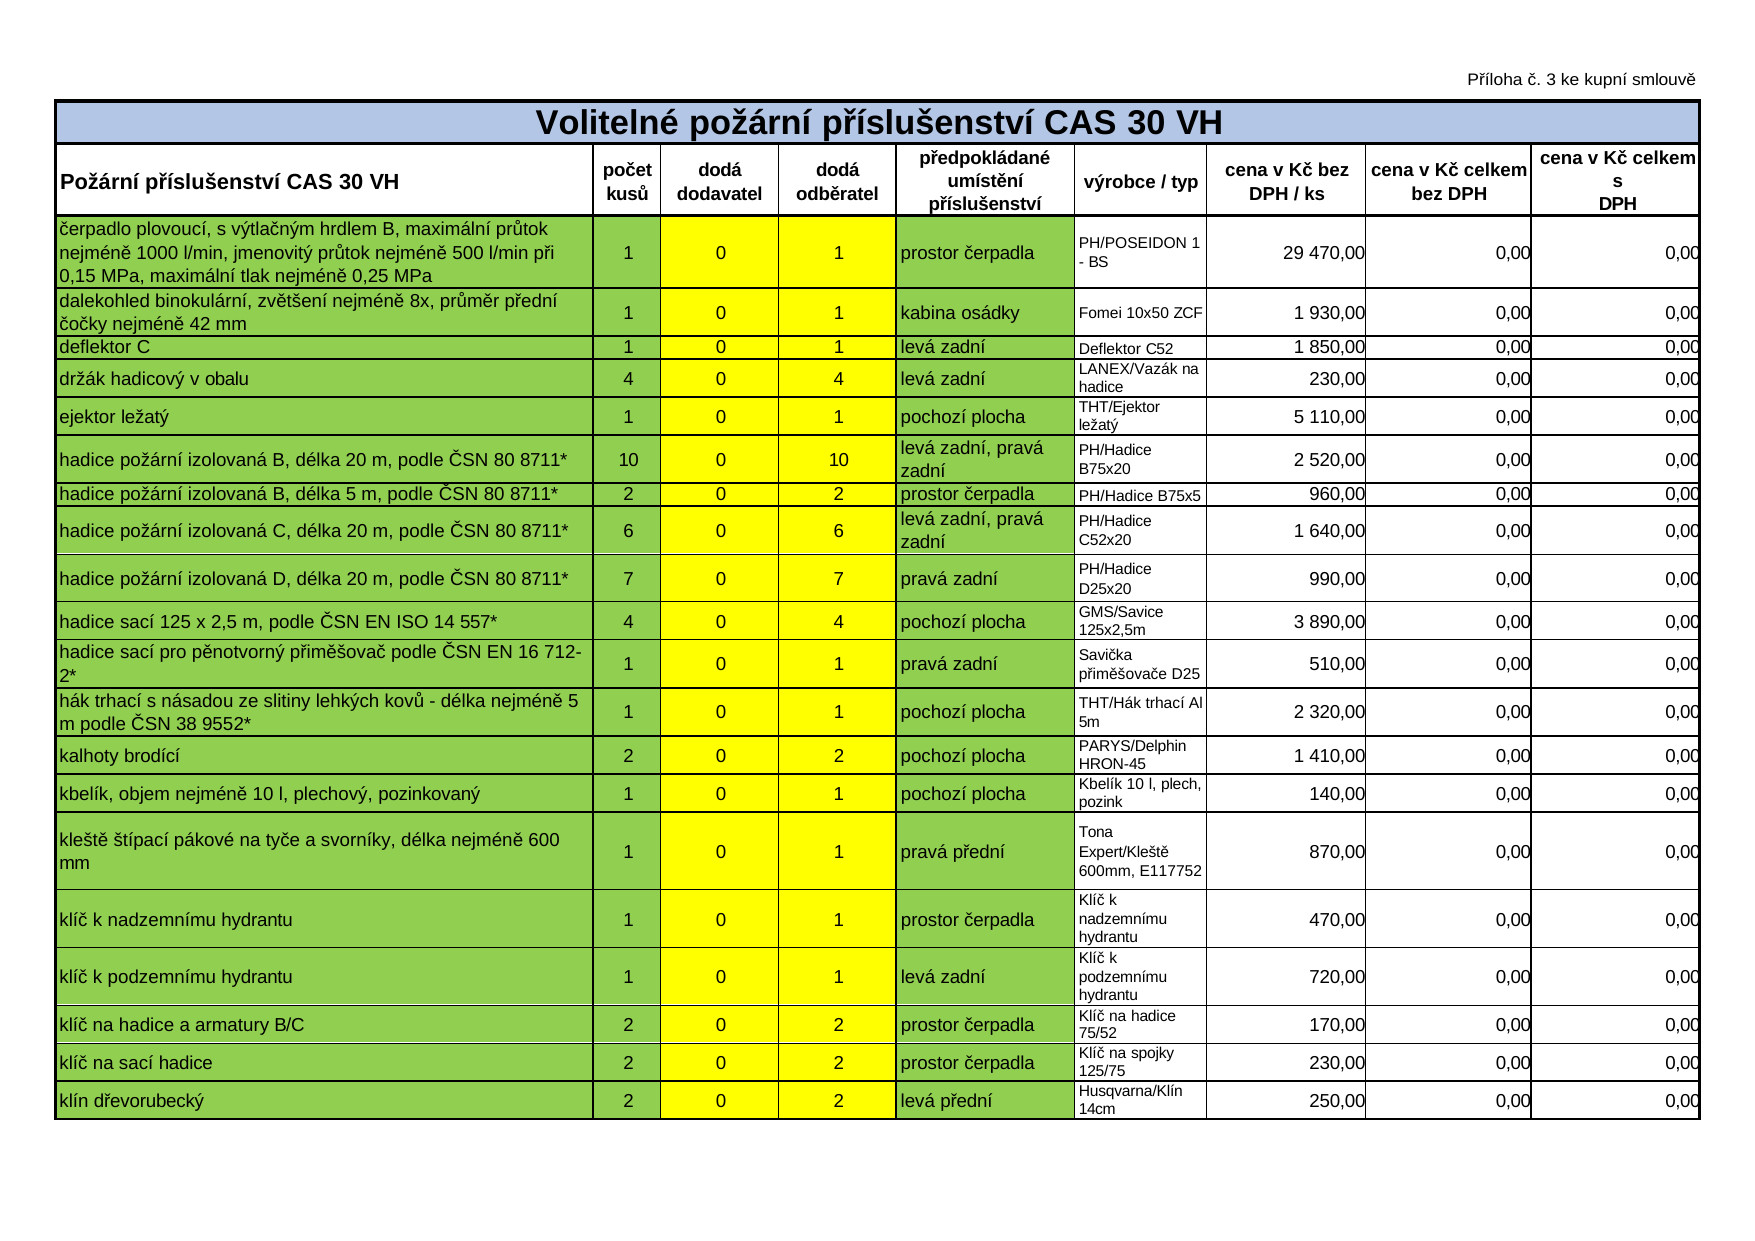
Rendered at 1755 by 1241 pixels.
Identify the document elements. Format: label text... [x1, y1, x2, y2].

table_cell levá zadní [897, 948, 1074, 1004]
table_cell PH/Hadice B75x20 [1075, 436, 1206, 482]
table_cell 2 [594, 484, 660, 505]
table_cell Klíč k podzemnímu hydrantu [1075, 948, 1206, 1004]
table_cell 2 [779, 1006, 895, 1042]
table_cell cena v Kč celkem s DPH [1532, 145, 1698, 214]
table_cell 0,00 [1366, 890, 1530, 947]
table_cell prostor čerpadla [897, 484, 1074, 505]
table_cell PH/POSEIDON 1 - BS [1075, 217, 1206, 287]
table_cell Husqvarna/Klín 14cm [1075, 1082, 1206, 1118]
table_cell klíč na hadice a armatury B/C [57, 1006, 592, 1042]
table_cell hadice požární izolovaná C, délka 20 m, podle ČSN 80 8711* [57, 507, 592, 553]
table_cell ejektor ležatý [57, 398, 592, 434]
table_cell klíč k podzemnímu hydrantu [57, 948, 592, 1004]
table_cell 0,00 [1366, 484, 1530, 505]
table_cell PARYS/Delphin HRON-45 [1075, 737, 1206, 773]
table_cell PH/Hadice D25x20 [1075, 555, 1206, 601]
table_cell 0 [661, 689, 778, 735]
table_cell 0 [661, 775, 778, 811]
table_cell 2 [779, 1044, 895, 1080]
table_cell pochozí plocha [897, 602, 1074, 639]
table_cell 0 [661, 737, 778, 773]
table_cell 2 [779, 1082, 895, 1118]
table_cell LANEX/Vazák na hadice [1075, 360, 1206, 396]
table_cell 470,00 [1207, 890, 1365, 947]
table_cell 0 [661, 289, 778, 335]
table_cell 0,00 [1366, 948, 1530, 1004]
table_cell předpokládané umístění příslušenství [897, 145, 1074, 214]
table_cell hadice požární izolovaná B, délka 20 m, podle ČSN 80 8711* [57, 436, 592, 482]
table_cell 3 890,00 [1207, 602, 1365, 639]
table_cell 0 [661, 1044, 778, 1080]
table_cell pochozí plocha [897, 398, 1074, 434]
table_cell 0,00 [1366, 1044, 1530, 1080]
table_cell 1 [594, 890, 660, 947]
table_cell 29 470,00 [1207, 217, 1365, 287]
table_cell pravá přední [897, 813, 1074, 889]
table_cell hadice sací 125 x 2,5 m, podle ČSN EN ISO 14 557* [57, 602, 592, 639]
table_cell 0 [661, 640, 778, 687]
table_cell 0,00 [1366, 436, 1530, 482]
table_cell THT/Ejektor ležatý [1075, 398, 1206, 434]
table_cell 1 [779, 813, 895, 889]
table_cell 170,00 [1207, 1006, 1365, 1042]
table_cell 0,00 [1532, 1044, 1698, 1080]
table_cell 990,00 [1207, 555, 1365, 601]
table_cell kleště štípací pákové na tyče a svorníky, délka nejméně 600 mm [57, 813, 592, 889]
table_cell 0 [661, 217, 778, 287]
table_cell 0 [661, 602, 778, 639]
table_cell 0,00 [1366, 217, 1530, 287]
table_cell 1 [779, 775, 895, 811]
table_cell 2 [594, 737, 660, 773]
text Příloha č. 3 ke kupní smlouvě [44, 70, 1696, 89]
table_cell 4 [594, 602, 660, 639]
table_cell 0,00 [1532, 398, 1698, 434]
table_cell 140,00 [1207, 775, 1365, 811]
table_cell 0,00 [1532, 217, 1698, 287]
table_cell hadice požární izolovaná B, délka 5 m, podle ČSN 80 8711* [57, 484, 592, 505]
table_cell 250,00 [1207, 1082, 1365, 1118]
table_cell dodá odběratel [779, 145, 895, 214]
table_cell 0 [661, 360, 778, 396]
table_cell levá zadní, pravá zadní [897, 436, 1074, 482]
table_cell 0,00 [1532, 813, 1698, 889]
table_cell 0 [661, 555, 778, 601]
table_cell 0 [661, 813, 778, 889]
table_cell PH/Hadice B75x5 [1075, 484, 1206, 505]
table_cell 4 [594, 360, 660, 396]
table_cell držák hadicový v obalu [57, 360, 592, 396]
table_cell levá zadní, pravá zadní [897, 507, 1074, 553]
table_cell 0,00 [1532, 602, 1698, 639]
table_cell 1 [779, 398, 895, 434]
table_cell Deflektor C52 [1075, 337, 1206, 358]
table_cell prostor čerpadla [897, 890, 1074, 947]
table_cell klíč k nadzemnímu hydrantu [57, 890, 592, 947]
table_cell 2 320,00 [1207, 689, 1365, 735]
table_cell 2 [779, 484, 895, 505]
table_cell Kbelík 10 l, plech, pozink [1075, 775, 1206, 811]
table_cell 2 [594, 1044, 660, 1080]
table_cell Klíč k nadzemnímu hydrantu [1075, 890, 1206, 947]
table_cell klíč na sací hadice [57, 1044, 592, 1080]
table_cell 1 [779, 890, 895, 947]
table_cell prostor čerpadla [897, 217, 1074, 287]
table_cell 0,00 [1532, 640, 1698, 687]
table_cell 0,00 [1532, 360, 1698, 396]
table_cell 0,00 [1532, 1082, 1698, 1118]
table_cell 1 640,00 [1207, 507, 1365, 553]
table_cell 6 [779, 507, 895, 553]
table_cell 0,00 [1532, 484, 1698, 505]
table_cell 0,00 [1366, 813, 1530, 889]
table_cell 4 [779, 602, 895, 639]
table_cell 720,00 [1207, 948, 1365, 1004]
table_cell hadice požární izolovaná D, délka 20 m, podle ČSN 80 8711* [57, 555, 592, 601]
table_cell deflektor C [57, 337, 592, 358]
table_cell 510,00 [1207, 640, 1365, 687]
table_cell 4 [779, 360, 895, 396]
table_cell 2 [779, 737, 895, 773]
table_cell 0,00 [1366, 337, 1530, 358]
table_cell 230,00 [1207, 1044, 1365, 1080]
table_cell hák trhací s násadou ze slitiny lehkých kovů - délka nejméně 5 m podle ČSN 38 9552* [57, 689, 592, 735]
table_cell 0,00 [1532, 436, 1698, 482]
table_cell THT/Hák trhací Al 5m [1075, 689, 1206, 735]
table_cell 0,00 [1532, 775, 1698, 811]
table_cell pravá zadní [897, 640, 1074, 687]
table_cell 0 [661, 484, 778, 505]
table_cell 10 [594, 436, 660, 482]
table_cell 0 [661, 436, 778, 482]
table_cell počet kusů [594, 145, 660, 214]
table_cell Klíč na hadice 75/52 [1075, 1006, 1206, 1042]
table_cell Fomei 10x50 ZCF [1075, 289, 1206, 335]
table_cell 1 [594, 948, 660, 1004]
table_cell 1 [594, 775, 660, 811]
table_cell 0,00 [1532, 737, 1698, 773]
table_cell 1 [594, 337, 660, 358]
table_cell 0,00 [1366, 689, 1530, 735]
table_cell pochozí plocha [897, 737, 1074, 773]
table_cell 0,00 [1532, 337, 1698, 358]
table_cell 0,00 [1366, 360, 1530, 396]
table_cell 1 [594, 640, 660, 687]
table_cell 0,00 [1366, 555, 1530, 601]
table_cell 6 [594, 507, 660, 553]
table_cell 0,00 [1532, 289, 1698, 335]
table_cell 0 [661, 337, 778, 358]
table_cell 0,00 [1366, 602, 1530, 639]
table_cell 1 [779, 948, 895, 1004]
table_cell 7 [779, 555, 895, 601]
table_cell 0,00 [1366, 775, 1530, 811]
table_cell GMS/Savice 125x2,5m [1075, 602, 1206, 639]
table_cell výrobce / typ [1075, 145, 1206, 214]
table_cell 0 [661, 948, 778, 1004]
table_cell 960,00 [1207, 484, 1365, 505]
table_cell cena v Kč bez DPH / ks [1207, 145, 1365, 214]
table_cell 1 [594, 398, 660, 434]
table_cell 1 [779, 640, 895, 687]
table_cell dalekohled binokulární, zvětšení nejméně 8x, průměr přední čočky nejméně 42 mm [57, 289, 592, 335]
table_cell pravá zadní [897, 555, 1074, 601]
table_cell 0,00 [1366, 507, 1530, 553]
table_cell pochozí plocha [897, 689, 1074, 735]
table_cell 0,00 [1366, 1082, 1530, 1118]
table_cell 10 [779, 436, 895, 482]
table_cell kalhoty brodící [57, 737, 592, 773]
table_cell 0,00 [1532, 1006, 1698, 1042]
table_cell 870,00 [1207, 813, 1365, 889]
table_cell 0,00 [1366, 398, 1530, 434]
table_cell 1 [779, 289, 895, 335]
table_cell 1 [594, 289, 660, 335]
table_cell Požární příslušenství CAS 30 VH [57, 145, 592, 214]
table_cell 0 [661, 398, 778, 434]
table_cell 230,00 [1207, 360, 1365, 396]
table_cell 2 [594, 1082, 660, 1118]
table_cell prostor čerpadla [897, 1044, 1074, 1080]
table_cell levá zadní [897, 360, 1074, 396]
table_cell prostor čerpadla [897, 1006, 1074, 1042]
table_cell 0,00 [1532, 555, 1698, 601]
table_cell 1 [594, 689, 660, 735]
table_cell 0,00 [1532, 948, 1698, 1004]
table_cell 1 [594, 813, 660, 889]
table_cell 0,00 [1366, 1006, 1530, 1042]
table_cell 0 [661, 890, 778, 947]
table_cell hadice sací pro pěnotvorný přiměšovač podle ČSN EN 16 712- 2* [57, 640, 592, 687]
table_cell 1 [594, 217, 660, 287]
table_cell 0,00 [1366, 289, 1530, 335]
table_cell 5 110,00 [1207, 398, 1365, 434]
table_cell Klíč na spojky 125/75 [1075, 1044, 1206, 1080]
table_cell levá přední [897, 1082, 1074, 1118]
table_cell 0,00 [1532, 890, 1698, 947]
table_cell Tona Expert/Kleště 600mm, E117752 [1075, 813, 1206, 889]
table_cell 0 [661, 1006, 778, 1042]
table_cell 2 520,00 [1207, 436, 1365, 482]
table_cell 1 [779, 689, 895, 735]
table_cell 7 [594, 555, 660, 601]
table_cell 0 [661, 1082, 778, 1118]
table_cell kabina osádky [897, 289, 1074, 335]
table_cell 0,00 [1532, 507, 1698, 553]
table_cell 1 850,00 [1207, 337, 1365, 358]
table_cell cena v Kč celkem bez DPH [1366, 145, 1530, 214]
table_cell PH/Hadice C52x20 [1075, 507, 1206, 553]
table_cell kbelík, objem nejméně 10 l, plechový, pozinkovaný [57, 775, 592, 811]
table_cell 1 410,00 [1207, 737, 1365, 773]
table_cell 0 [661, 507, 778, 553]
table_cell 0,00 [1366, 640, 1530, 687]
table_cell levá zadní [897, 337, 1074, 358]
table_cell dodá dodavatel [661, 145, 778, 214]
table_cell Savička přiměšovače D25 [1075, 640, 1206, 687]
table_cell 0,00 [1532, 689, 1698, 735]
table_cell čerpadlo plovoucí, s výtlačným hrdlem B, maximální průtok nejméně 1000 l/min, jmenovitý průtok nejméně 500 l/min při 0,15 MPa, maximální tlak nejméně 0,25 MPa [57, 217, 592, 287]
table_cell 2 [594, 1006, 660, 1042]
table_cell 1 930,00 [1207, 289, 1365, 335]
table_cell 0,00 [1366, 737, 1530, 773]
table_cell 1 [779, 337, 895, 358]
table_header Volitelné požární příslušenství CAS 30 VH [57, 103, 1698, 142]
table_cell klín dřevorubecký [57, 1082, 592, 1118]
table_cell 1 [779, 217, 895, 287]
table_cell pochozí plocha [897, 775, 1074, 811]
